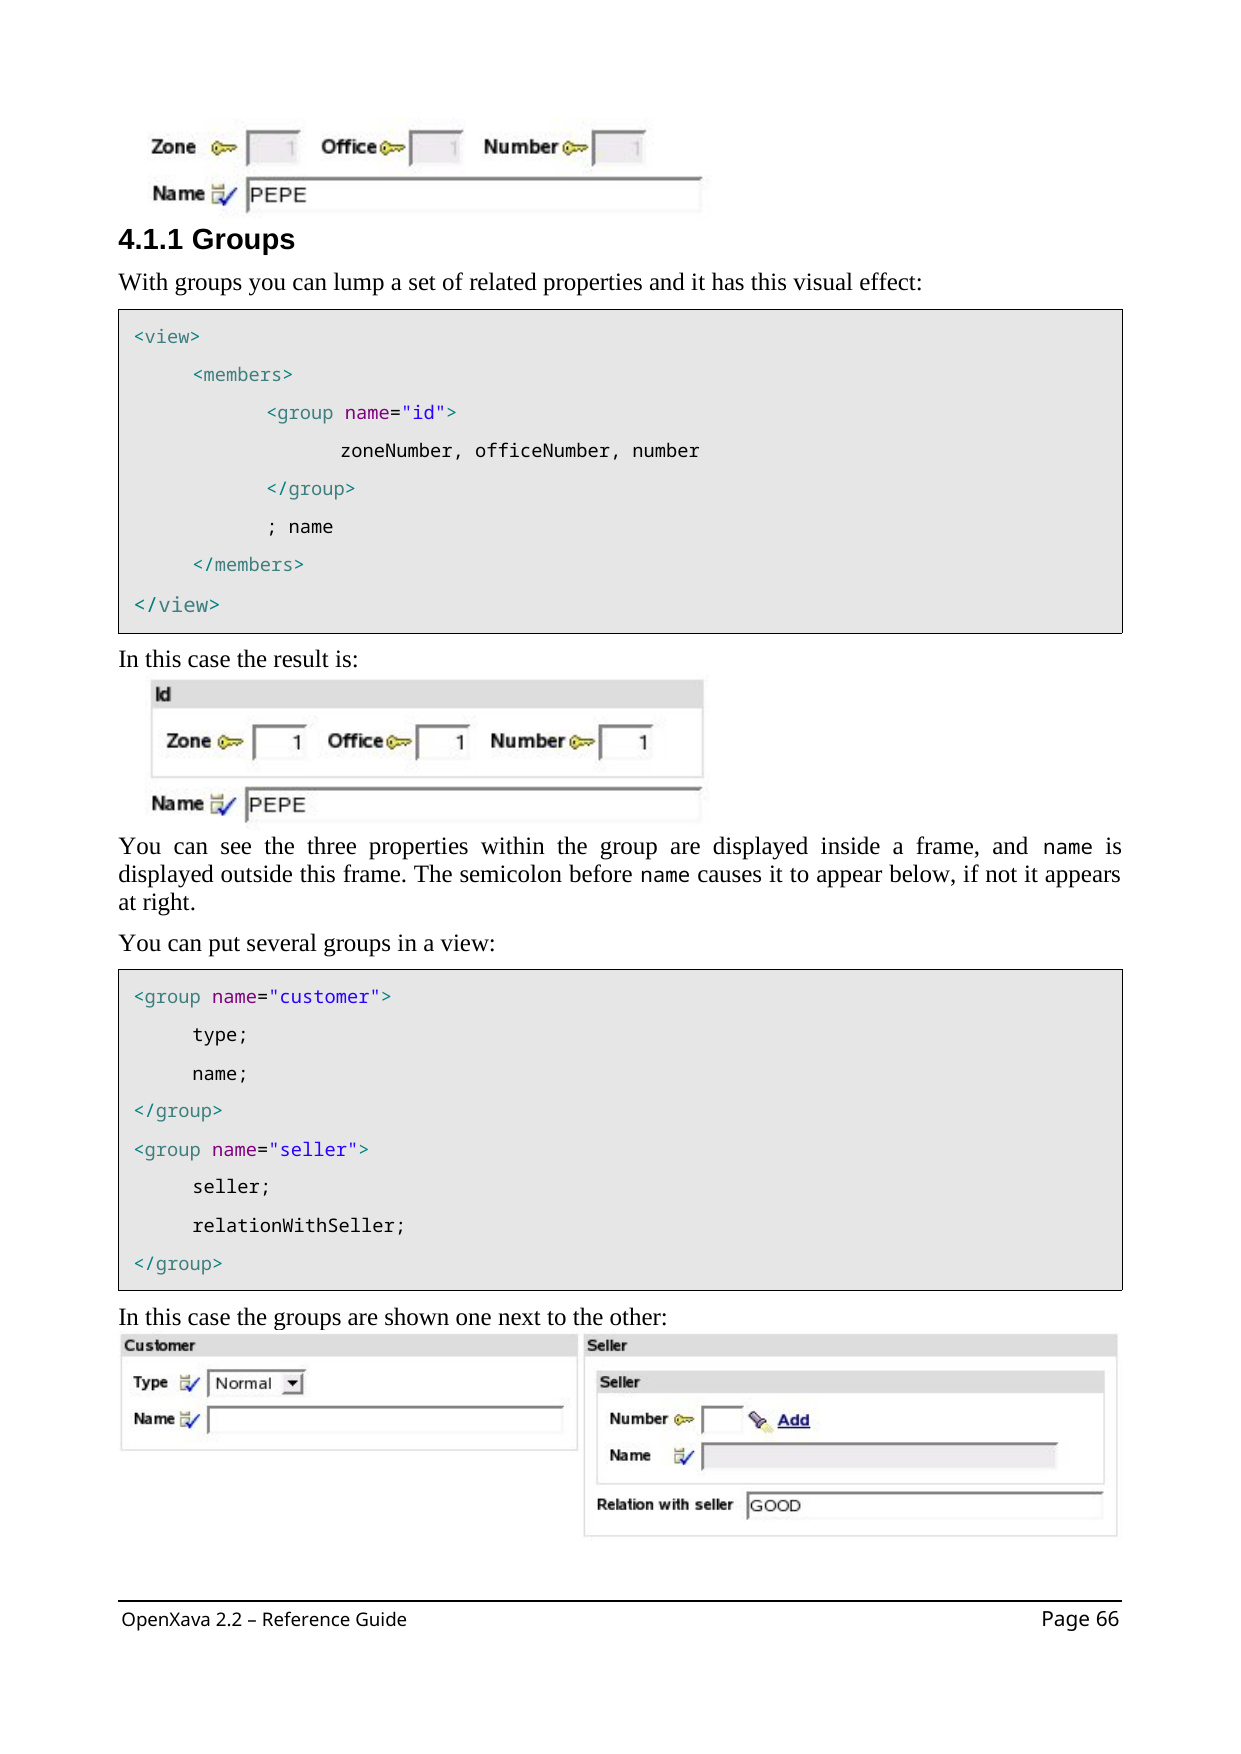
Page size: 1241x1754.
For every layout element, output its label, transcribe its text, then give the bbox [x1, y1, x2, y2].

text In this case the result is: [118, 645, 1122, 673]
text You can put several groups in a view: [118, 929, 1122, 956]
text </group> [119, 1235, 1122, 1290]
text With groups you can lump a set of related properties and it has this visual effect: [118, 268, 1122, 296]
text </view> [119, 575, 1122, 633]
picture [118, 1330, 1122, 1541]
picture [147, 118, 717, 224]
text </group> [119, 461, 1122, 499]
text You can see the three properties within the group are displayed inside a frame, and name is displayed outside this frame. The semicolon before name causes it to appear below, if not it appears at right. [118, 832, 1122, 916]
subtitle Groups [118, 224, 1122, 256]
text ; name [119, 499, 1122, 537]
text relationWithSeller; [119, 1197, 1122, 1235]
text seller; [119, 1159, 1122, 1197]
text <members> [119, 347, 1122, 385]
text </members> [119, 537, 1122, 575]
picture [144, 673, 714, 832]
text type; [119, 1007, 1122, 1045]
text <group name="id"> [119, 385, 1122, 423]
text zoneNumber, officeNumber, number [119, 423, 1122, 461]
text <group name="customer"> [119, 970, 1122, 1007]
text <group name="seller"> [119, 1121, 1122, 1159]
text name; [119, 1045, 1122, 1083]
text In this case the groups are shown one next to the other: [118, 1303, 1122, 1330]
text </group> [119, 1083, 1122, 1121]
text <view> [119, 310, 1122, 347]
